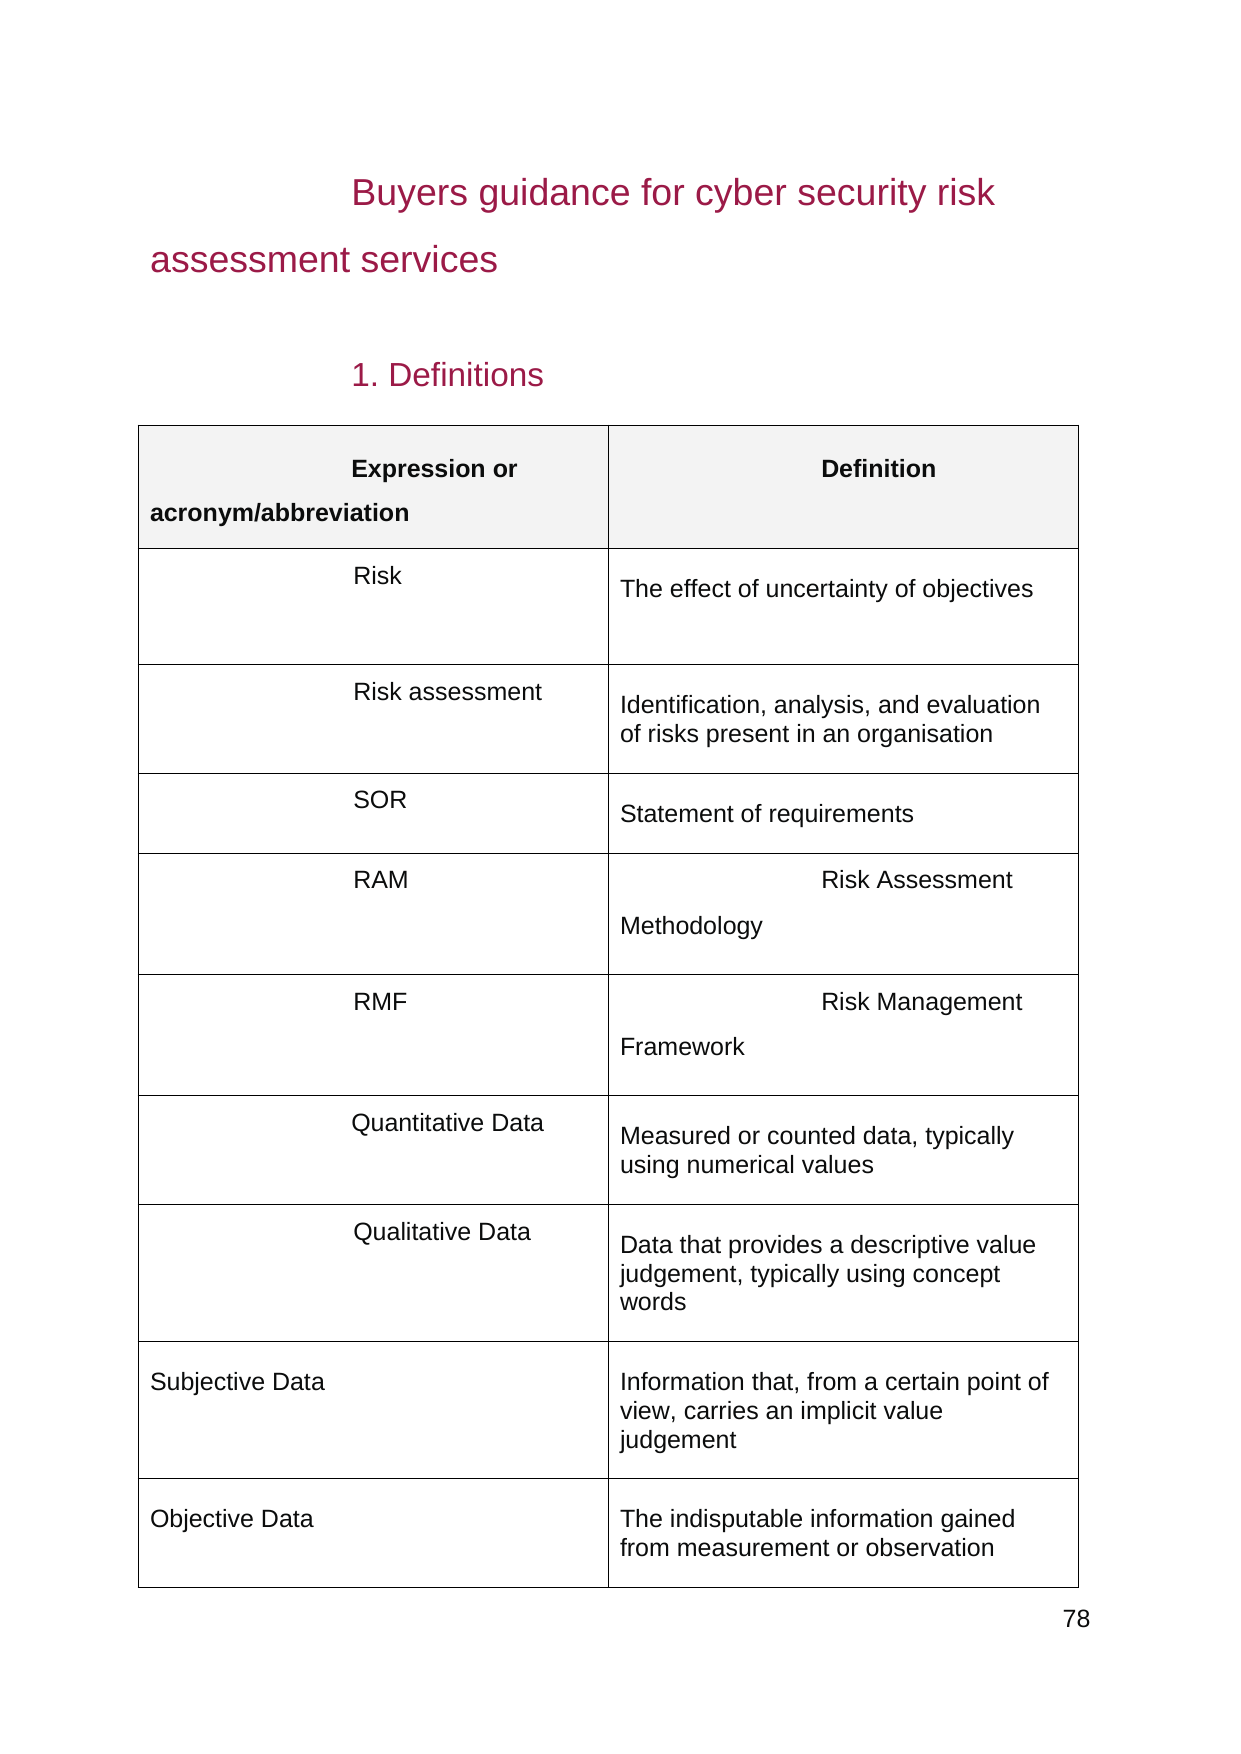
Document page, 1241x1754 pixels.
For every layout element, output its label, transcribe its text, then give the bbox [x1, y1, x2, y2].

table_cell Risk [139, 549, 608, 664]
table_cell RAM [139, 854, 608, 974]
table_cell The effect of uncertainty of objectives [609, 549, 1078, 664]
table_cell Risk Assessment Methodology [609, 854, 1078, 974]
subtitle Buyers guidance for cyber security risk assessment services [150, 162, 1090, 280]
table_cell The indisputable information gained from measurement or observation [609, 1479, 1078, 1587]
table_cell Measured or counted data, typically using numerical values [609, 1096, 1078, 1204]
table_cell Information that, from a certain point of view, carries an implicit value judgement [609, 1342, 1078, 1478]
table_header Expression or acronym/abbreviation [139, 426, 608, 548]
table_header Definition [609, 426, 1078, 548]
subtitle 1. Definitions [150, 351, 1090, 394]
table_cell RMF [139, 975, 608, 1095]
table_cell Data that provides a descriptive value judgement, typically using concept words [609, 1205, 1078, 1341]
table_cell Statement of requirements [609, 774, 1078, 852]
table_cell SOR [139, 774, 608, 852]
table_cell Risk assessment [139, 665, 608, 773]
table_cell Qualitative Data [139, 1205, 608, 1341]
table_cell Subjective Data [139, 1342, 608, 1478]
table_cell Risk Management Framework [609, 975, 1078, 1095]
table_cell Identification, analysis, and evaluation of risks present in an organisation [609, 665, 1078, 773]
table_cell Objective Data [139, 1479, 608, 1587]
table_cell Quantitative Data [139, 1096, 608, 1204]
